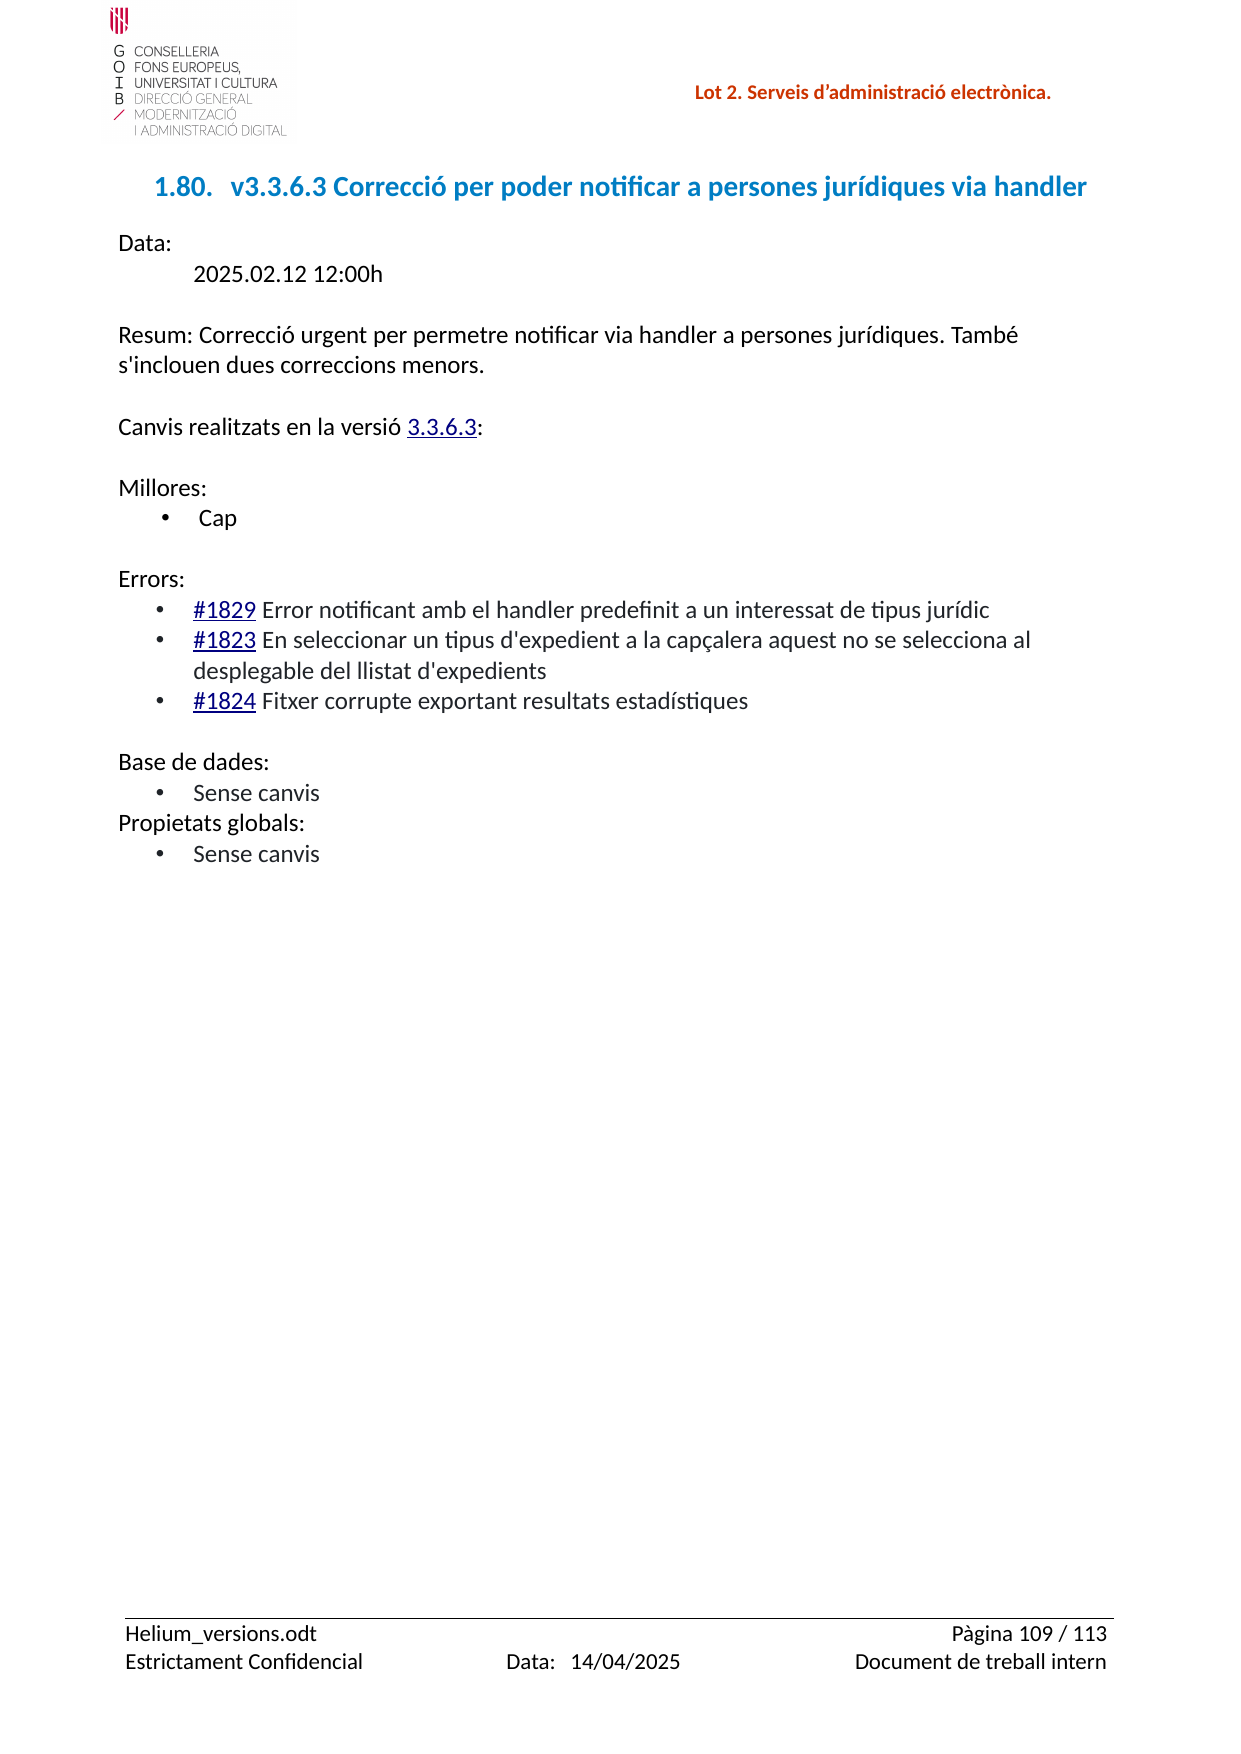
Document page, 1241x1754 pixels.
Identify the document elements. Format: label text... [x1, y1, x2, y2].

text Base de dades: [118, 746, 1122, 777]
text Millores: [118, 472, 1122, 502]
text 2025.02.12 12:00h [118, 258, 1122, 289]
list #1829 Error notificant amb el handler predefinit a un interessat de tipus jurídic [156, 594, 1122, 624]
text Data: [118, 228, 1122, 258]
text Propietats globals: [118, 807, 1122, 838]
list #1823 En seleccionar un tipus d'expedient a la capçalera aquest no se selecciona al desplegable del llistat d'expedients [156, 624, 1122, 685]
text Errors: [118, 563, 1122, 594]
list Sense canvis [156, 777, 1122, 807]
text Resum: Correcció urgent per permetre notificar via handler a persones jurídiques. També s'inclouen dues correccions menors. [118, 319, 1122, 380]
list Sense canvis [156, 838, 1122, 868]
subtitle v3.3.6.3 Correcció per poder notificar a persones jurídiques via handler [153, 168, 1122, 204]
picture [100, 0, 297, 144]
list Cap [161, 502, 1122, 533]
text Canvis realitzats en la versió 3.3.6.3: [118, 411, 1122, 441]
list #1824 Fitxer corrupte exportant resultats estadístiques [156, 685, 1122, 716]
